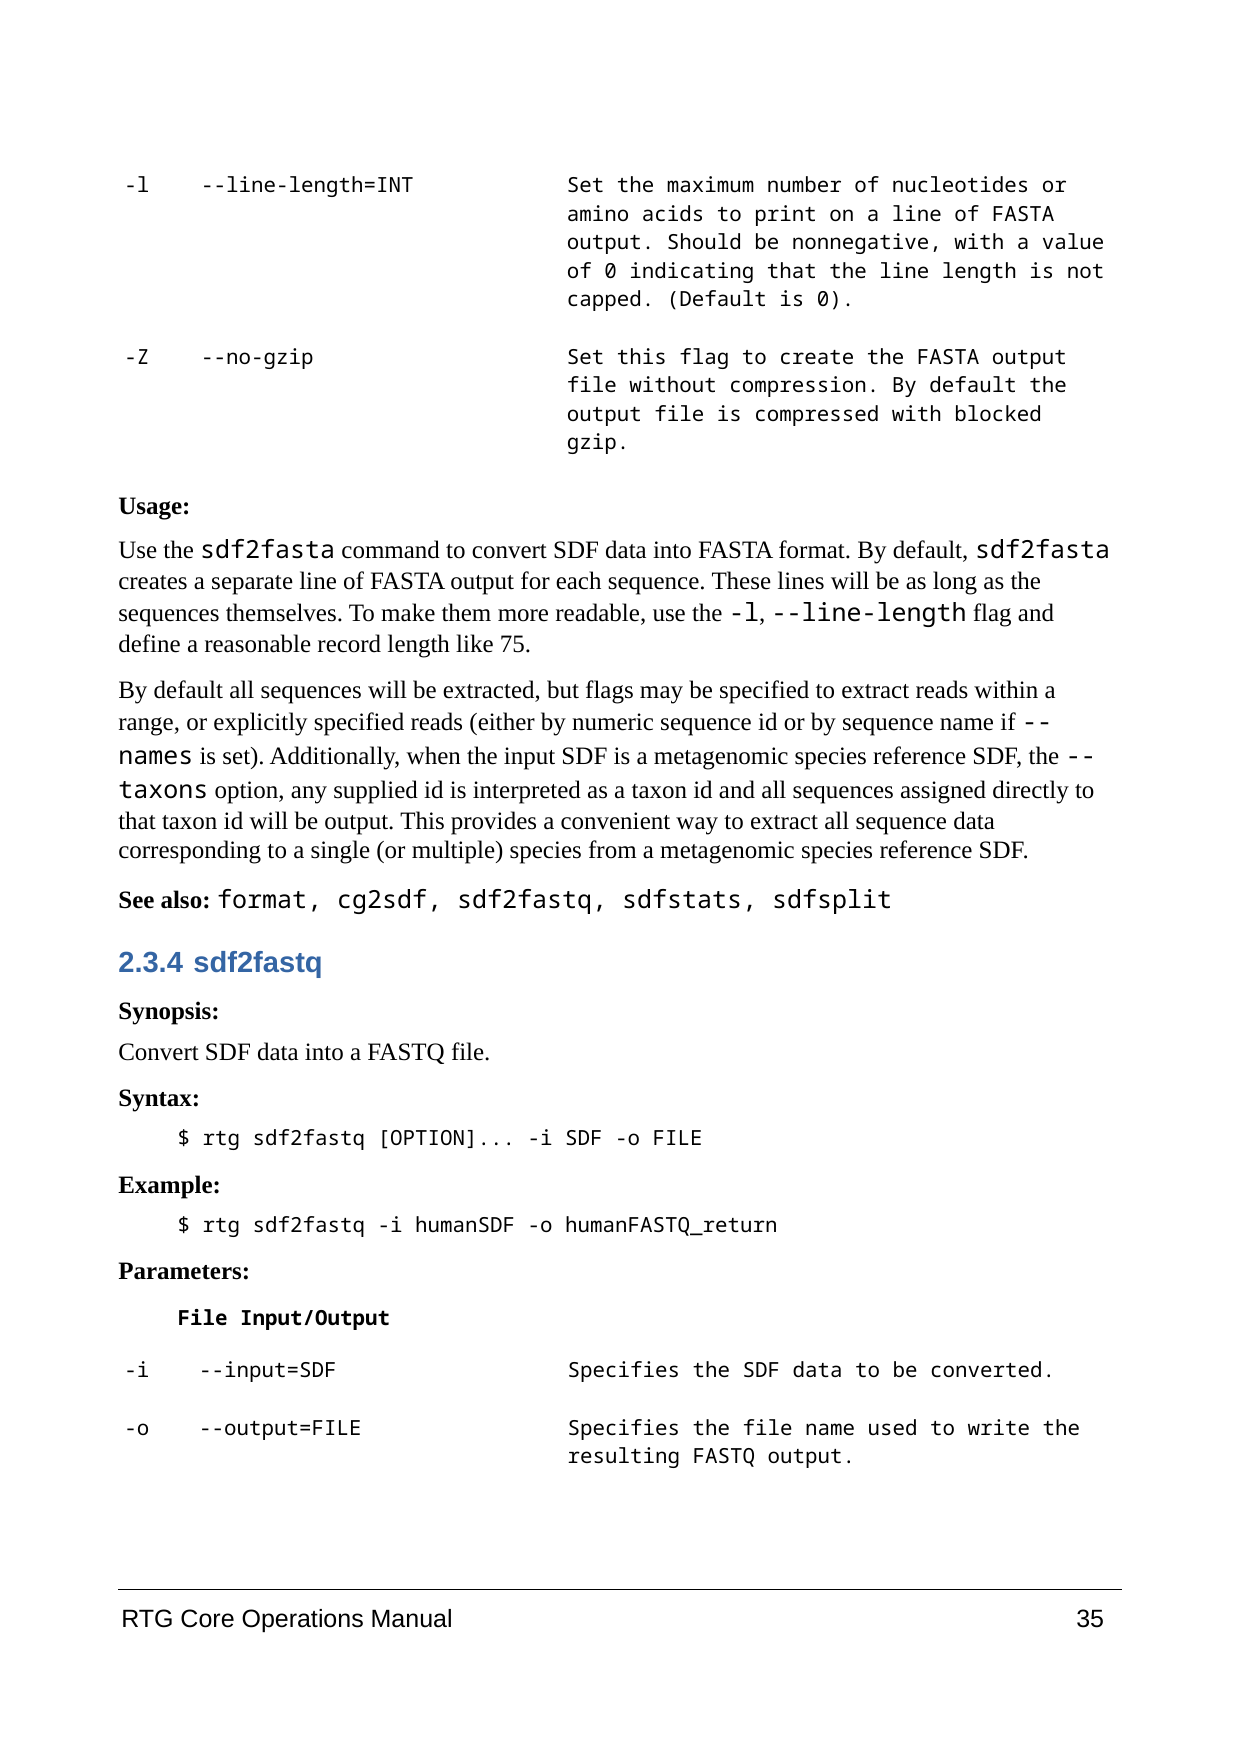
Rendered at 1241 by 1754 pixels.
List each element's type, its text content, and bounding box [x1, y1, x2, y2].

table_cell -o [118, 1401, 193, 1487]
subtitle Parameters: [118, 1256, 1122, 1285]
table_cell Set this flag to create the FASTA output file without compression. By default the output file is compressed with blocked gzip. [561, 330, 1122, 473]
subtitle Synopsis: [118, 996, 1122, 1025]
text See also: format, cg2sdf, sdf2fastq, sdfstats, sdfsplit [118, 881, 1122, 915]
table_header --input=SDF [193, 1343, 561, 1401]
subtitle sdf2fastq [118, 945, 1122, 978]
subtitle Example: [118, 1170, 1122, 1198]
text Use the sdf2fasta command to convert SDF data into FASTA format. By default, sdf2fasta creates a separate line of FASTA output for each sequence. These lines will be as long as the sequences themselves. To make them more readable, use the -l, --line-length flag and define a reasonable record length like 75. [118, 532, 1122, 657]
table_cell -l [118, 159, 195, 330]
text By default all sequences will be extracted, but flags may be specified to extract reads within a range, or explicitly specified reads (either by numeric sequence id or by sequence name if --names is set). Additionally, when the input SDF is a metagenomic species reference SDF, the --taxons option, any supplied id is interpreted as a taxon id and all sequences assigned directly to that taxon id will be output. This provides a convenient way to extract all sequence data corresponding to a single (or multiple) species from a metagenomic species reference SDF. [118, 675, 1122, 863]
table_header Specifies the SDF data to be converted. [561, 1343, 1093, 1401]
table_cell --no-gzip [195, 330, 561, 473]
subtitle Syntax: [118, 1083, 1122, 1112]
text $ rtg sdf2fastq -i humanSDF -o humanFASTQ_return [177, 1210, 1122, 1239]
table_cell --line-length=INT [195, 159, 561, 330]
table_cell -Z [118, 330, 195, 473]
text Convert SDF data into a FASTQ file. [118, 1037, 1122, 1065]
text $ rtg sdf2fastq [OPTION]... -i SDF -o FILE [177, 1123, 1122, 1152]
table_cell Specifies the file name used to write the resulting FASTQ output. [561, 1401, 1093, 1487]
table_cell --output=FILE [193, 1401, 561, 1487]
subtitle Usage: [118, 491, 1122, 520]
text File Input/Output [177, 1303, 1122, 1331]
table_header -i [118, 1343, 193, 1401]
table_cell Set the maximum number of nucleotides or amino acids to print on a line of FASTA output. Should be nonnegative, with a value of 0 indicating that the line length is not capped. (Default is 0). [561, 159, 1122, 330]
